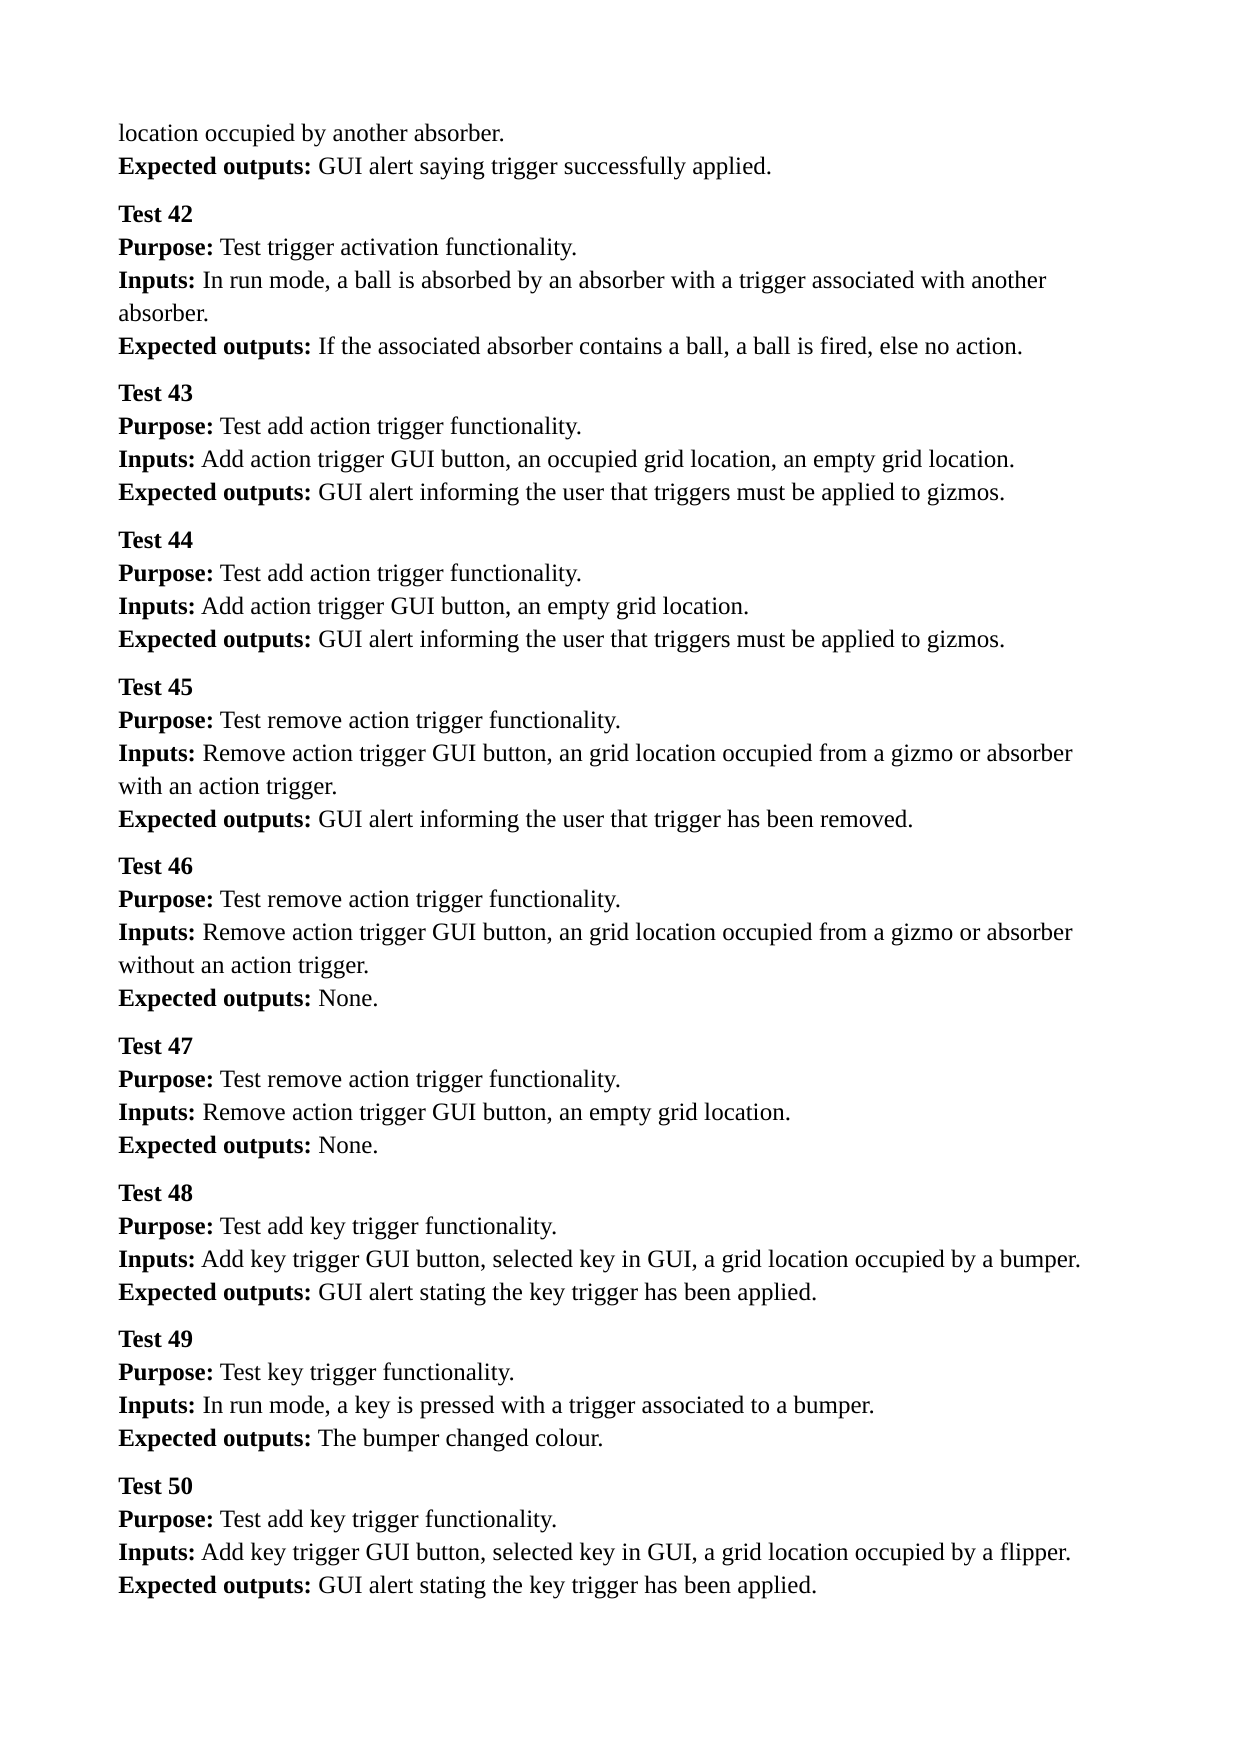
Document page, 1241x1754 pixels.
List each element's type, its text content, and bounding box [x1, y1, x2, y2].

text Test 45 Purpose: Test remove action trigger functionality. Inputs: Remove action trigger GUI button, an grid location occupied from a gizmo or absorber with an action trigger. Expected outputs: GUI alert informing the user that trigger has been removed. [118, 672, 1122, 833]
text Test 43 Purpose: Test add action trigger functionality. Inputs: Add action trigger GUI button, an occupied grid location, an empty grid location. Expected outputs: GUI alert informing the user that triggers must be applied to gizmos. [118, 378, 1122, 506]
text Test 50 Purpose: Test add key trigger functionality. Inputs: Add key trigger GUI button, selected key in GUI, a grid location occupied by a flipper. Expected outputs: GUI alert stating the key trigger has been applied. [118, 1471, 1122, 1599]
text Test 48 Purpose: Test add key trigger functionality. Inputs: Add key trigger GUI button, selected key in GUI, a grid location occupied by a bumper. Expected outputs: GUI alert stating the key trigger has been applied. [118, 1178, 1122, 1306]
text Test 49 Purpose: Test key trigger functionality. Inputs: In run mode, a key is pressed with a trigger associated to a bumper. Expected outputs: The bumper changed colour. [118, 1324, 1122, 1452]
text Test 46 Purpose: Test remove action trigger functionality. Inputs: Remove action trigger GUI button, an grid location occupied from a gizmo or absorber without an action trigger. Expected outputs: None. [118, 851, 1122, 1012]
text Test 47 Purpose: Test remove action trigger functionality. Inputs: Remove action trigger GUI button, an empty grid location. Expected outputs: None. [118, 1031, 1122, 1159]
text Test 44 Purpose: Test add action trigger functionality. Inputs: Add action trigger GUI button, an empty grid location. Expected outputs: GUI alert informing the user that triggers must be applied to gizmos. [118, 525, 1122, 653]
text location occupied by another absorber. Expected outputs: GUI alert saying trigger successfully applied. [118, 118, 1122, 180]
text Test 42 Purpose: Test trigger activation functionality. Inputs: In run mode, a ball is absorbed by an absorber with a trigger associated with another absorber. Expected outputs: If the associated absorber contains a ball, a ball is fired, else no action. [118, 199, 1122, 359]
